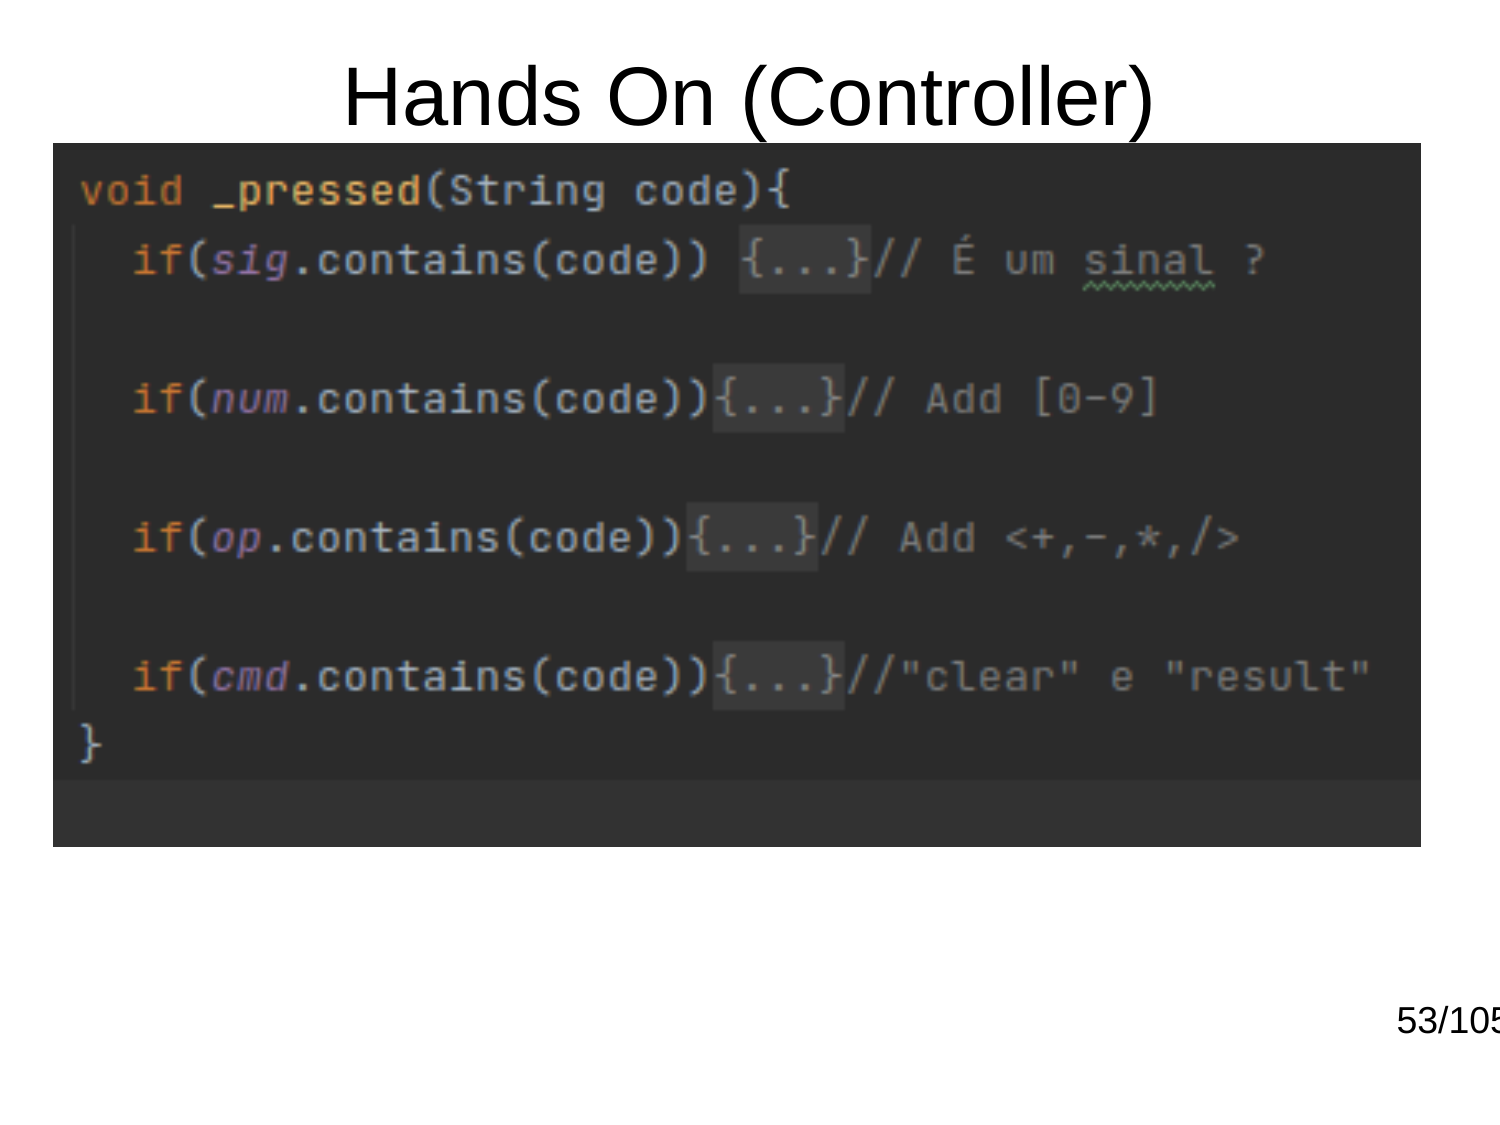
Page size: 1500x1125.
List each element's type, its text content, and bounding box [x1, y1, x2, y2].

picture [53, 143, 1421, 847]
text_box Hands On (Controller) [74, 30, 1425, 155]
